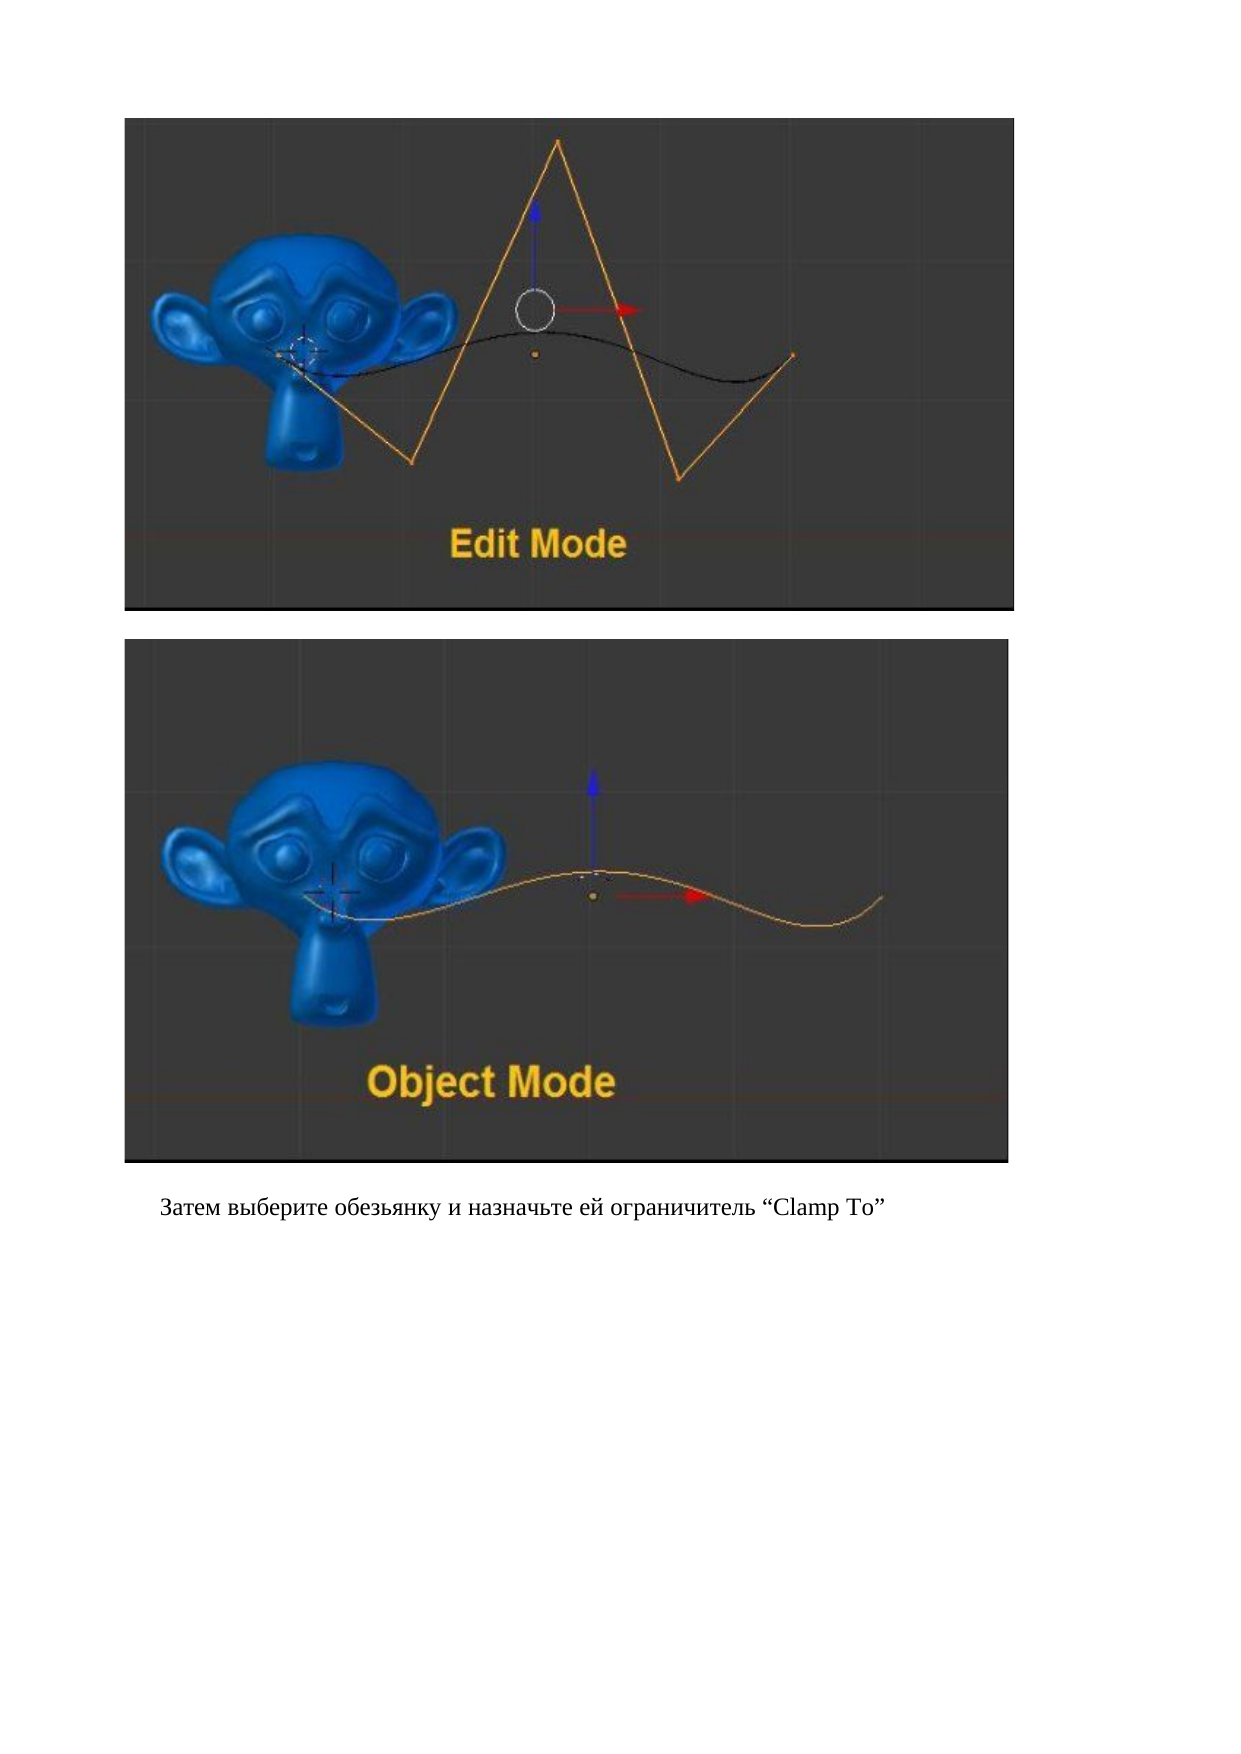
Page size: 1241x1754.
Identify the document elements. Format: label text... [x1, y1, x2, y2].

text Затем выберите обезьянку и назначьте ей ограничитель “Clamp To” [118, 1192, 1122, 1221]
picture [124, 118, 1015, 611]
picture [124, 639, 1009, 1163]
